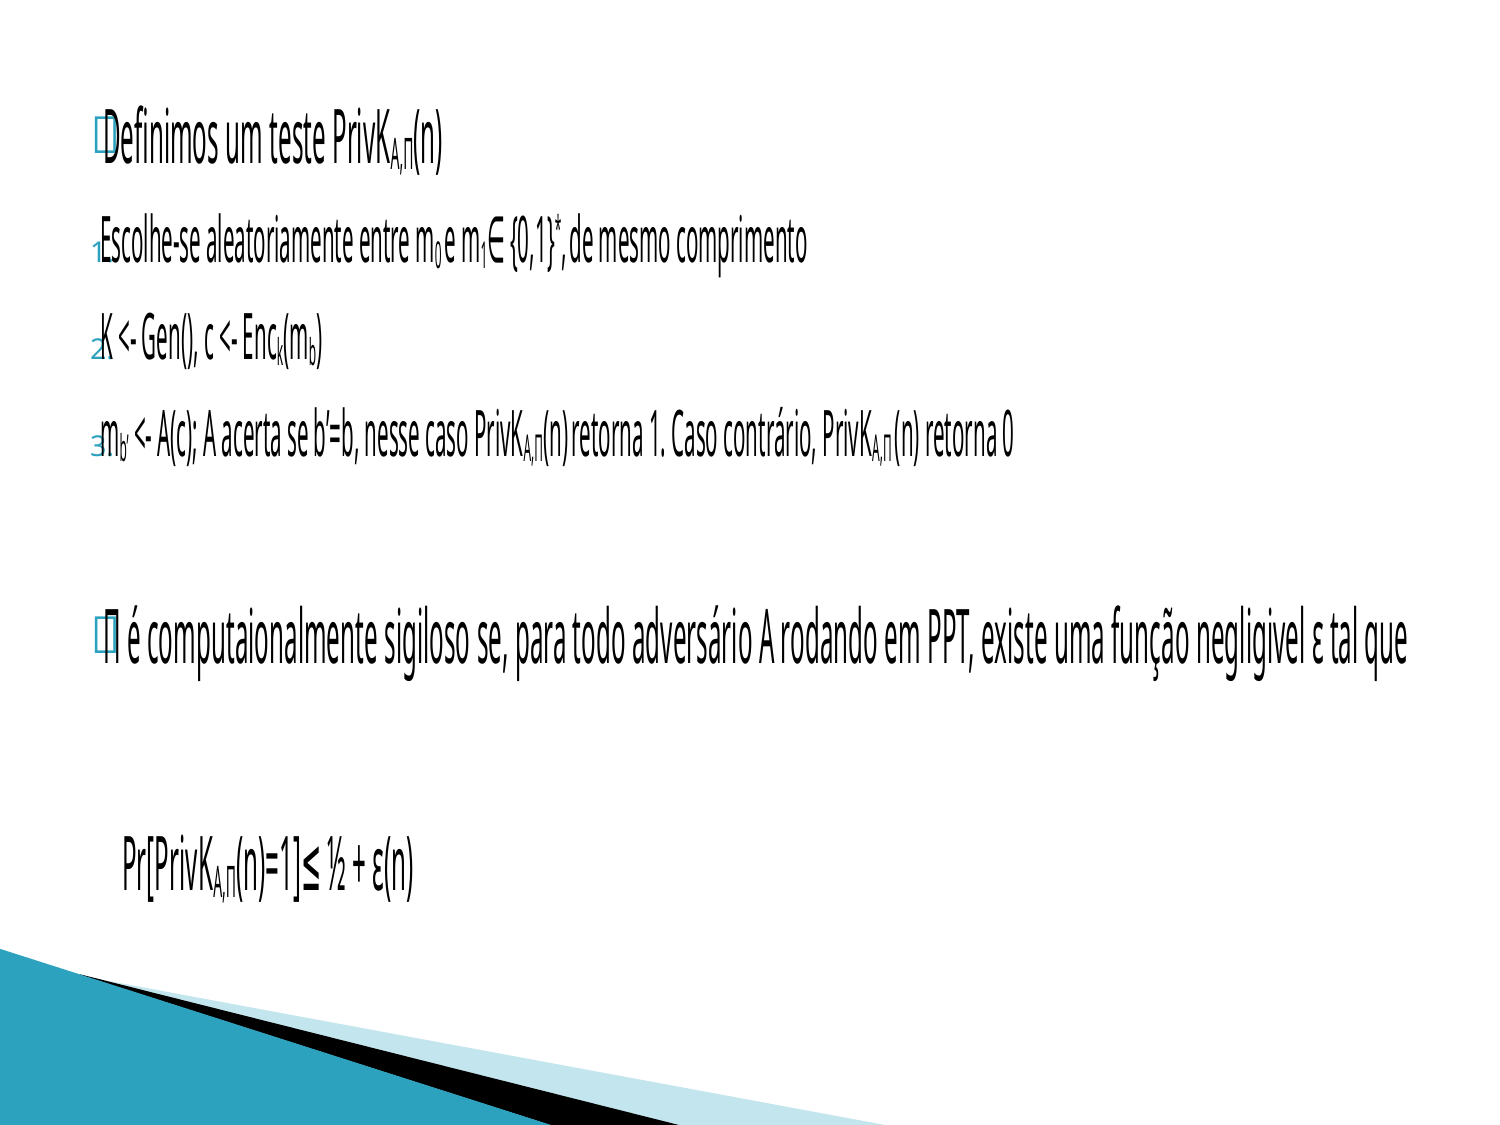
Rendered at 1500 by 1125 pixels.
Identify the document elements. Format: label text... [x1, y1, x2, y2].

list Definimos um teste PrivKA,Π(n) Escolhe-se aleatoriamente entre m0 e m1∈ {0,1}*, de mesmo comprimento K <- Gen(), c <- Enck(mb) mb’ <- A(c); A acerta se b’=b, nesse caso PrivKA,Π(n) retorna 1. Caso contrário, PrivKA,Π (n) retorna 0 Π é computaionalmente sigiloso se, para todo adversário A rodando em PPT, existe uma função negligivel ε tal que Pr[PrivKA,Π(n)=1]≤ ½ + ε(n) [75, 75, 1426, 1000]
